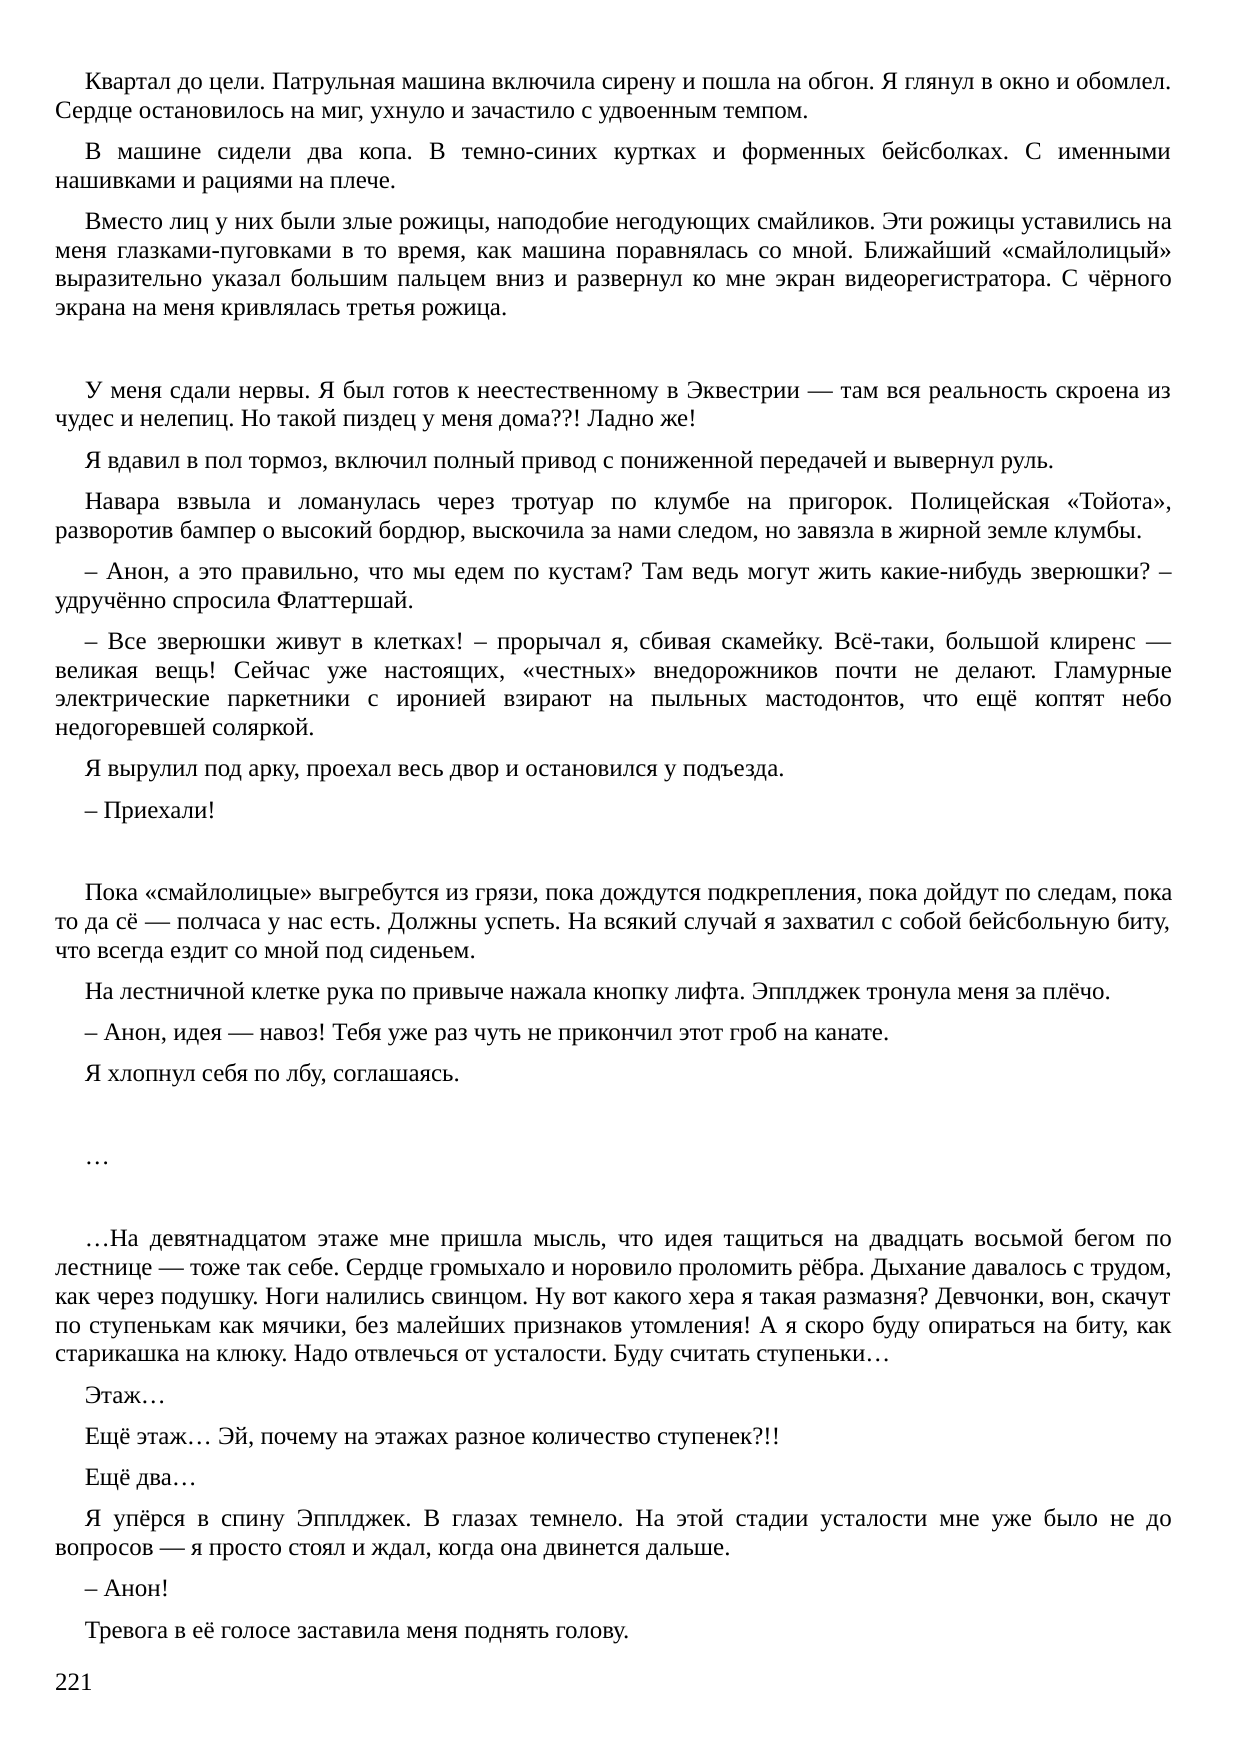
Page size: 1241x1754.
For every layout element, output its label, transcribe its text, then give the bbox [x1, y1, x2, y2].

text – Все зверюшки живут в клетках! – прорычал я, сбивая скамейку. Всё-таки, большой клиренс — великая вещь! Сейчас уже настоящих, «честных» внедорожников почти не делают. Гламурные электрические паркетники с иронией взирают на пыльных мастодонтов, что ещё коптят небо недогоревшей соляркой. [55, 626, 1173, 741]
text Квартал до цели. Патрульная машина включила сирену и пошла на обгон. Я глянул в окно и обомлел. Сердце остановилось на миг, ухнуло и зачастило с удвоенным темпом. [55, 66, 1173, 123]
text – Анон, идея — навоз! Тебя уже раз чуть не прикончил этот гроб на канате. [55, 1017, 1173, 1046]
text Я упёрся в спину Эпплджек. В глазах темнело. На этой стадии усталости мне уже было не до вопросов — я просто стоял и ждал, когда она двинется дальше. [55, 1503, 1173, 1561]
text Вместо лиц у них были злые рожицы, наподобие негодующих смайликов. Эти рожицы уставились на меня глазками-пуговками в то время, как машина поравнялась со мной. Ближайший «смайлолицый» выразительно указал большим пальцем вниз и развернул ко мне экран видеорегистратора. С чёрного экрана на меня кривлялась третья рожица. [55, 206, 1173, 321]
text Я хлопнул себя по лбу, соглашаясь. [55, 1058, 1173, 1087]
text У меня сдали нервы. Я был готов к неестественному в Эквестрии — там вся реальность скроена из чудес и нелепиц. Но такой пиздец у меня дома??! Ладно же! [55, 375, 1173, 432]
text Я вдавил в пол тормоз, включил полный привод с пониженной передачей и вывернул руль. [55, 445, 1173, 473]
text В машине сидели два копа. В темно-синих куртках и форменных бейсболках. С именными нашивками и рациями на плече. [55, 136, 1173, 193]
text Тревога в её голосе заставила меня поднять голову. [55, 1615, 1173, 1643]
text – Приехали! [55, 795, 1173, 823]
text На лестничной клетке рука по привыче нажала кнопку лифта. Эпплджек тронула меня за плёчо. [55, 976, 1173, 1005]
text Навара взвыла и ломанулась через тротуар по клумбе на пригорок. Полицейская «Тойота», разворотив бампер о высокий бордюр, выскочила за нами следом, но завязла в жирной земле клумбы. [55, 486, 1173, 543]
text Этаж… [55, 1380, 1173, 1408]
text Ещё этаж… Эй, почему на этажах разное количество ступенек?!! [55, 1421, 1173, 1450]
text … [55, 1141, 1173, 1170]
text – Анон! [55, 1573, 1173, 1602]
text …На девятнадцатом этаже мне пришла мысль, что идея тащиться на двадцать восьмой бегом по лестнице — тоже так себе. Сердце громыхало и норовило проломить рёбра. Дыхание давалось с трудом, как через подушку. Ноги налились свинцом. Ну вот какого хера я такая размазня? Девчонки, вон, скачут по ступенькам как мячики, без малейших признаков утомления! А я скоро буду опираться на биту, как старикашка на клюку. Надо отвлечься от усталости. Буду считать ступеньки… [55, 1223, 1173, 1367]
text – Анон, а это правильно, что мы едем по кустам? Там ведь могут жить какие-нибудь зверюшки? – удручённо спросила Флаттершай. [55, 556, 1173, 613]
text Я вырулил под арку, проехал весь двор и остановился у подъезда. [55, 753, 1173, 782]
text Ещё два… [55, 1462, 1173, 1491]
text Пока «смайлолицые» выгребутся из грязи, пока дождутся подкрепления, пока дойдут по следам, пока то да сё — полчаса у нас есть. Должны успеть. На всякий случай я захватил с собой бейсбольную биту, что всегда ездит со мной под сиденьем. [55, 877, 1173, 963]
